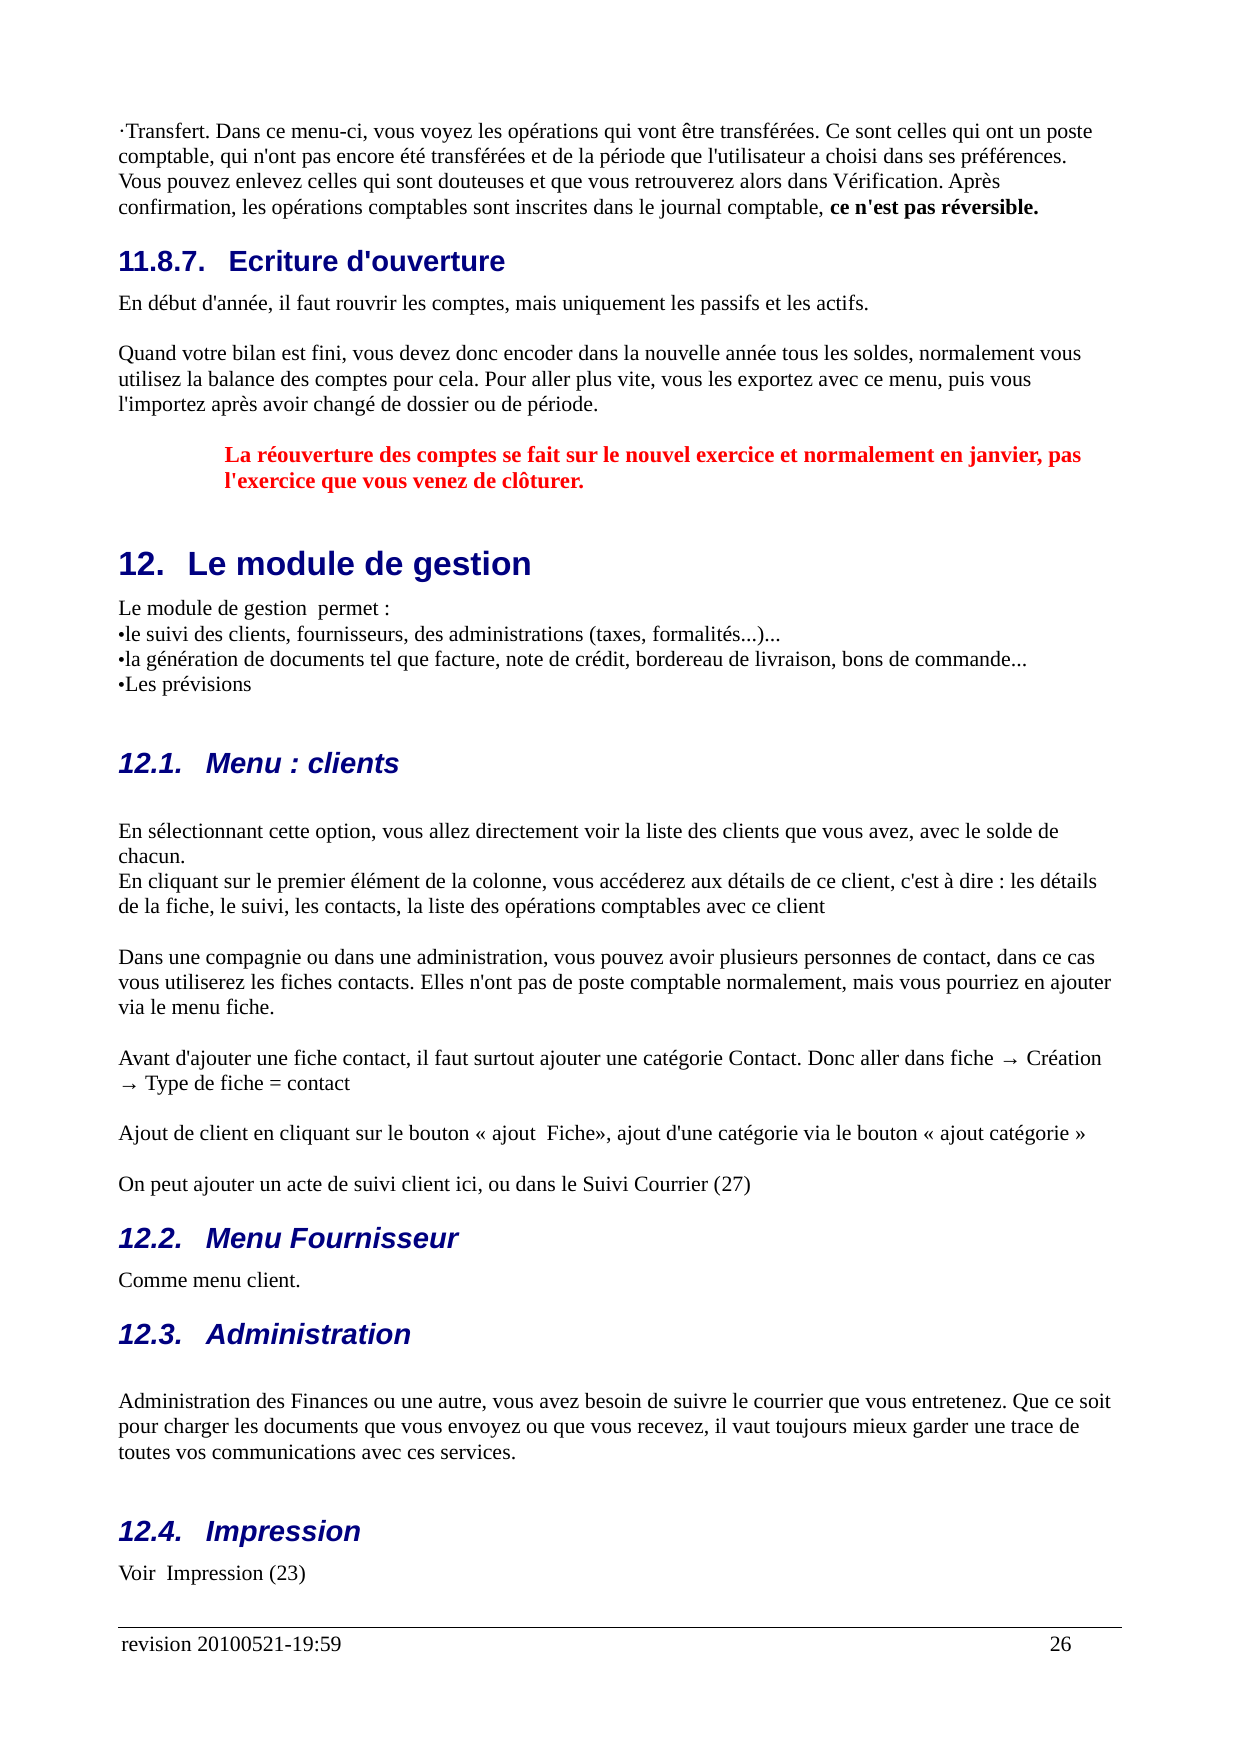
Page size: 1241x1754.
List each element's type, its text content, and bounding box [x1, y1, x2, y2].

text On peut ajouter un acte de suivi client ici, ou dans le Suivi Courrier (27) [118, 1171, 1122, 1196]
text Comme menu client. [118, 1267, 1122, 1292]
subtitle Le module de gestion [118, 544, 1122, 583]
text Ajout de client en cliquant sur le bouton « ajout Fiche», ajout d'une catégorie via le bouton « ajout catégorie » [118, 1120, 1122, 1145]
text Quand votre bilan est fini, vous devez donc encoder dans la nouvelle année tous les soldes, normalement vous utilisez la balance des comptes pour cela. Pour aller plus vite, vous les exportez avec ce menu, puis vous l'importez après avoir changé de dossier ou de période. [118, 340, 1122, 416]
list la génération de documents tel que facture, note de crédit, bordereau de livraison, bons de commande... [118, 646, 1122, 671]
text Le module de gestion permet : [118, 595, 1122, 621]
text Vous pouvez enlevez celles qui sont douteuses et que vous retrouverez alors dans Vérification. Après confirmation, les opérations comptables sont inscrites dans le journal comptable, ce n'est pas réversible. [118, 168, 1122, 219]
list Les prévisions [118, 671, 1122, 696]
text Administration des Finances ou une autre, vous avez besoin de suivre le courrier que vous entretenez. Que ce soit pour charger les documents que vous envoyez ou que vous recevez, il vaut toujours mieux garder une trace de toutes vos communications avec ces services. [118, 1388, 1122, 1464]
list le suivi des clients, fournisseurs, des administrations (taxes, formalités...)... [118, 621, 1122, 646]
text Dans une compagnie ou dans une administration, vous pouvez avoir plusieurs personnes de contact, dans ce cas vous utiliserez les fiches contacts. Elles n'ont pas de poste comptable normalement, mais vous pourriez en ajouter via le menu fiche. [118, 944, 1122, 1019]
text La réouverture des comptes se fait sur le nouvel exercice et normalement en janvier, pas l'exercice que vous venez de clôturer. [224, 441, 1122, 494]
text En sélectionnant cette option, vous allez directement voir la liste des clients que vous avez, avec le solde de chacun. [118, 818, 1122, 868]
text ·Transfert. Dans ce menu-ci, vous voyez les opérations qui vont être transférées. Ce sont celles qui ont un poste comptable, qui n'ont pas encore été transférées et de la période que l'utilisateur a choisi dans ses préférences. [118, 118, 1122, 168]
text En cliquant sur le premier élément de la colonne, vous accéderez aux détails de ce client, c'est à dire : les détails de la fiche, le suivi, les contacts, la liste des opérations comptables avec ce client [118, 868, 1122, 918]
subtitle Menu Fournisseur [118, 1221, 1122, 1254]
text En début d'année, il faut rouvrir les comptes, mais uniquement les passifs et les actifs. [118, 290, 1122, 315]
text Avant d'ajouter une fiche contact, il faut surtout ajouter une catégorie Contact. Donc aller dans fiche → Création → Type de fiche = contact [118, 1044, 1122, 1095]
subtitle Impression [118, 1514, 1122, 1548]
subtitle Administration [118, 1317, 1122, 1351]
subtitle Menu : clients [118, 746, 1122, 780]
subtitle Ecriture d'ouverture [118, 244, 1122, 277]
text Voir Impression (23) [118, 1560, 1122, 1585]
